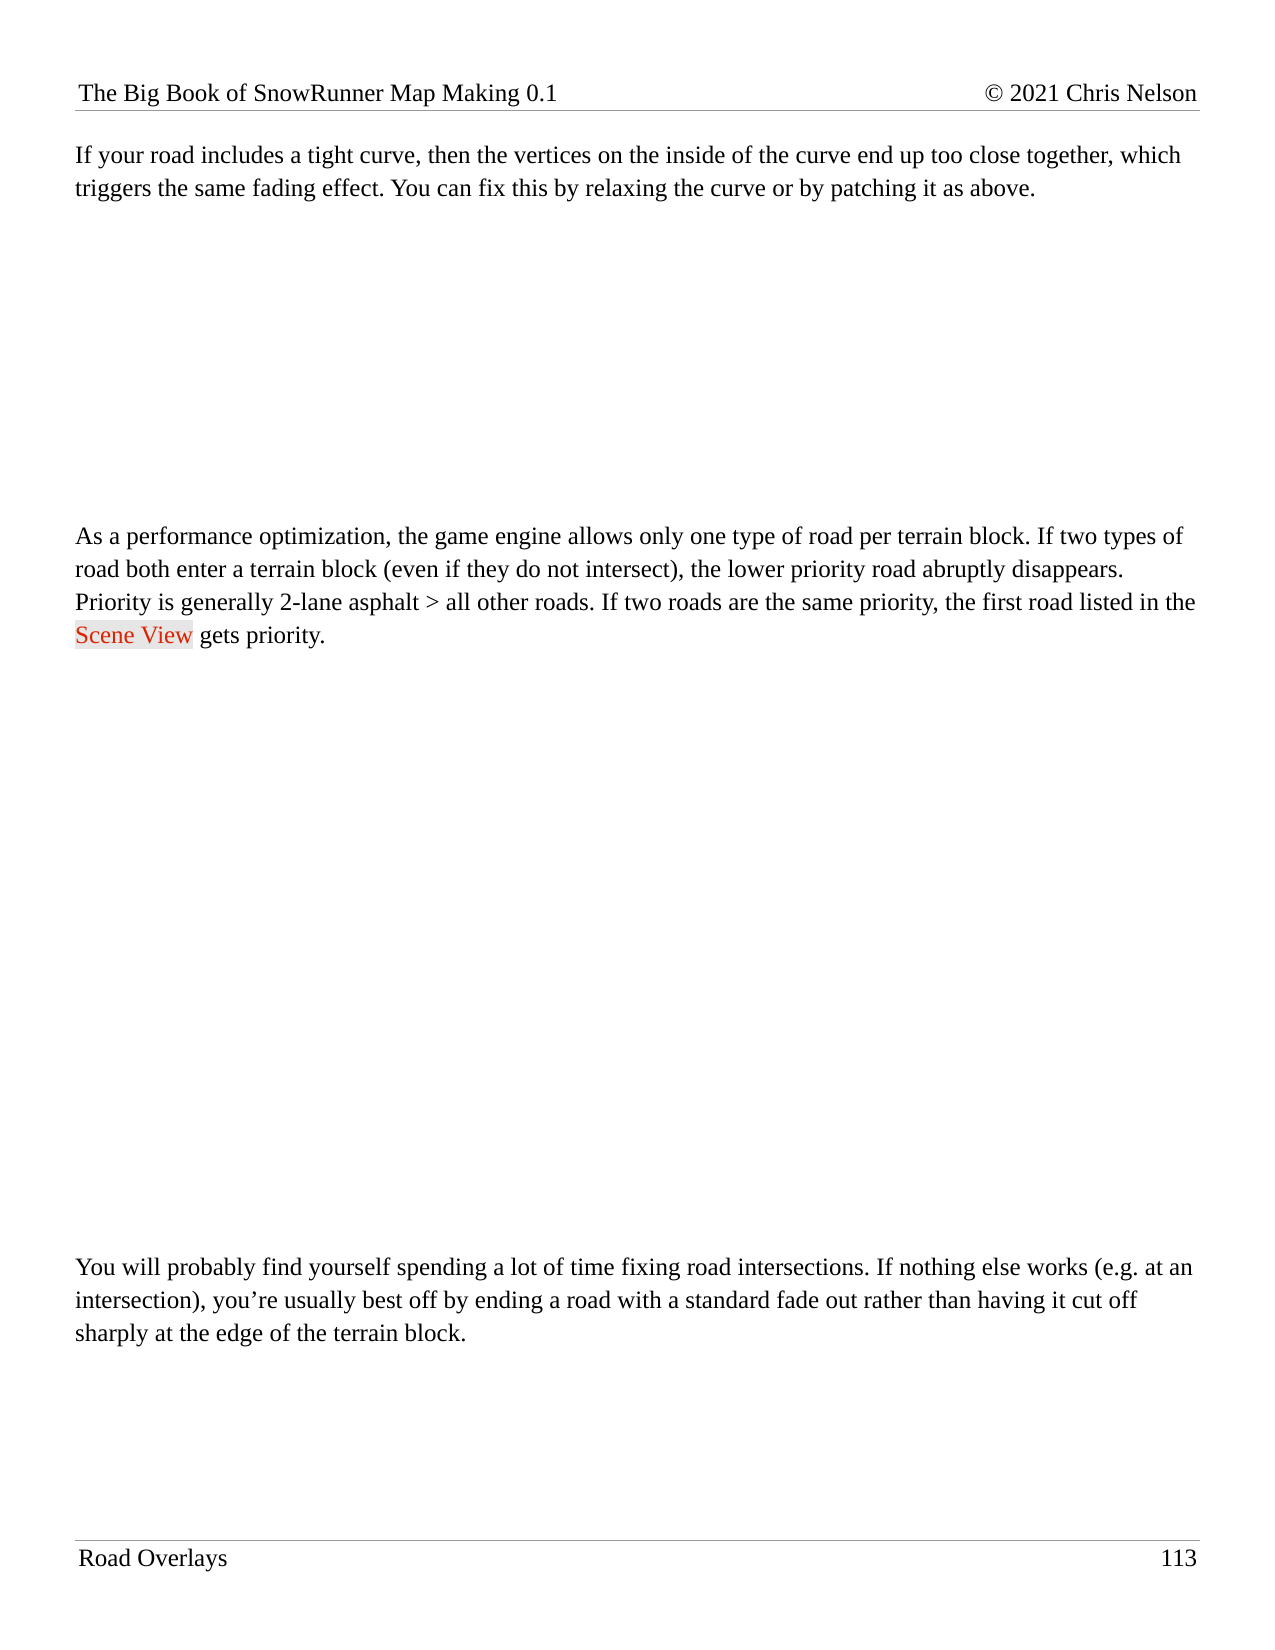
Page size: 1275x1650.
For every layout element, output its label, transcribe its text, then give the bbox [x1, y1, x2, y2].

text As a performance optimization, the game engine allows only one type of road per terrain block. If two types of road both enter a terrain block (even if they do not intersect), the lower priority road abruptly disappears. Priority is generally 2-lane asphalt > all other roads. If two roads are the same priority, the first road listed in the Scene View gets priority. [75, 521, 1200, 649]
text If your road includes a tight curve, then the vertices on the inside of the curve end up too close together, which triggers the same fading effect. You can fix this by relaxing the curve or by patching it as above. [75, 140, 1200, 202]
text You will probably find yourself spending a lot of time fixing road intersections. If nothing else works (e.g. at an intersection), you’re usually best off by ending a road with a standard fade out rather than having it cut off sharply at the edge of the terrain block. [75, 1252, 1200, 1347]
